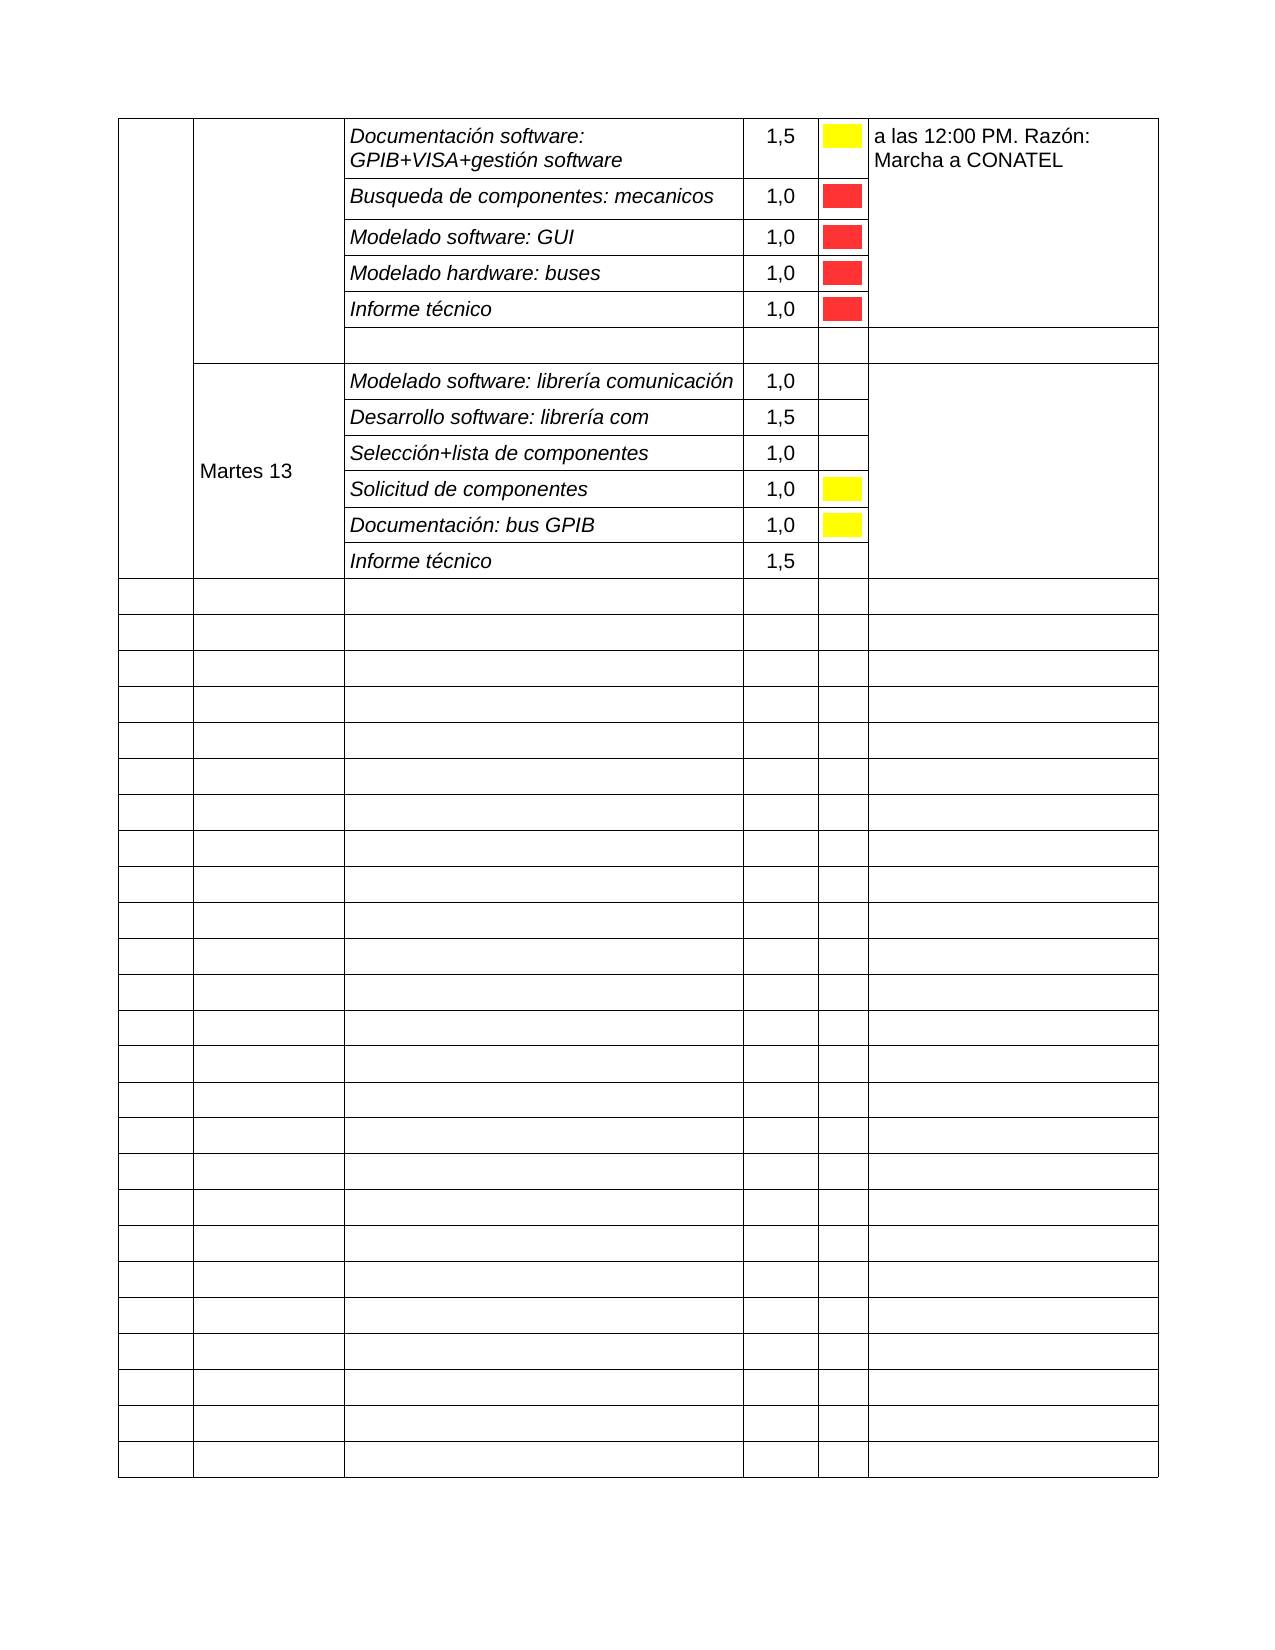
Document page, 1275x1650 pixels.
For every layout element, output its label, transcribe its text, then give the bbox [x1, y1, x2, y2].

table_cell 1,0 [744, 292, 818, 327]
table_cell [819, 256, 868, 291]
table_cell Modelado hardware: buses [345, 256, 743, 291]
table_cell [869, 795, 1158, 830]
table_cell [819, 1334, 868, 1369]
table_cell [194, 1370, 344, 1405]
table_cell [819, 1083, 868, 1117]
table_cell [194, 1334, 344, 1369]
table_cell [819, 795, 868, 830]
table_cell 1,0 [744, 220, 818, 255]
table_cell [194, 1011, 344, 1045]
table_cell [119, 939, 193, 973]
table_cell Selección+lista de componentes [345, 436, 743, 470]
table_cell [744, 867, 818, 902]
table_cell [345, 651, 743, 686]
table_cell [345, 1442, 743, 1477]
table_cell [194, 1190, 344, 1225]
table_cell [194, 1442, 344, 1477]
table_cell [194, 651, 344, 686]
table_cell [345, 1334, 743, 1369]
table_cell [869, 579, 1158, 614]
table_cell [744, 651, 818, 686]
table_cell [869, 1083, 1158, 1117]
table_cell 1,0 [744, 471, 818, 506]
table_cell [869, 328, 1158, 363]
table_cell [869, 939, 1158, 973]
table_cell [345, 867, 743, 902]
table_cell [345, 687, 743, 722]
table_cell [869, 831, 1158, 866]
table_cell [869, 687, 1158, 722]
table_cell [119, 1406, 193, 1441]
table_cell [119, 1298, 193, 1333]
table_cell [744, 831, 818, 866]
table_cell [869, 1370, 1158, 1405]
table_cell [819, 543, 868, 578]
table_cell [345, 615, 743, 650]
table_cell [194, 903, 344, 938]
table_cell [345, 1118, 743, 1153]
table_cell [869, 1442, 1158, 1477]
table_cell [194, 579, 344, 614]
table_cell [119, 651, 193, 686]
table_cell Informe técnico [345, 543, 743, 578]
table_cell [194, 867, 344, 902]
table_cell [194, 1226, 344, 1261]
table_cell [744, 1262, 818, 1297]
table_cell [345, 1154, 743, 1189]
table_cell [819, 328, 868, 363]
table_cell [744, 1046, 818, 1081]
table_cell [119, 1118, 193, 1153]
table_cell [119, 1334, 193, 1369]
table_cell [819, 292, 868, 327]
table_cell [194, 939, 344, 973]
table_cell [744, 615, 818, 650]
table_cell [744, 1442, 818, 1477]
table_cell [119, 723, 193, 758]
table_cell [119, 1442, 193, 1477]
table_cell [744, 975, 818, 1009]
table_cell a las 12:00 PM. Razón: Marcha a CONATEL [869, 119, 1158, 327]
table_cell Martes 13 [194, 364, 344, 578]
table_cell 1,0 [744, 508, 818, 542]
table_cell [345, 831, 743, 866]
table_cell [119, 1190, 193, 1225]
table_cell [819, 1442, 868, 1477]
table_cell [345, 1226, 743, 1261]
table_cell [194, 723, 344, 758]
table_cell [194, 1083, 344, 1117]
table_cell [819, 179, 868, 219]
table_cell [819, 687, 868, 722]
table_cell [345, 795, 743, 830]
table_cell [119, 795, 193, 830]
table_cell [744, 1154, 818, 1189]
table_cell [869, 1334, 1158, 1369]
table_cell [869, 1226, 1158, 1261]
table_cell [819, 651, 868, 686]
table_cell [869, 759, 1158, 794]
table_cell [819, 723, 868, 758]
table_cell [345, 1370, 743, 1405]
table_cell [819, 1226, 868, 1261]
table_cell [819, 939, 868, 973]
table_cell 1,5 [744, 119, 818, 178]
table_cell Documentación software: GPIB+VISA+gestión software [345, 119, 743, 178]
table_cell [119, 831, 193, 866]
table_cell [119, 759, 193, 794]
table_cell 1,0 [744, 179, 818, 219]
table_cell [819, 364, 868, 398]
table_cell [744, 939, 818, 973]
table_cell [119, 1046, 193, 1081]
table_cell [119, 615, 193, 650]
table_cell [345, 1190, 743, 1225]
table_cell [744, 1011, 818, 1045]
table_cell [744, 759, 818, 794]
table_cell 1,5 [744, 400, 818, 434]
table_cell [345, 759, 743, 794]
table_cell [869, 723, 1158, 758]
table_cell [744, 723, 818, 758]
table_cell 1,5 [744, 543, 818, 578]
table_cell [869, 1190, 1158, 1225]
table_cell [744, 1190, 818, 1225]
table_cell [194, 1298, 344, 1333]
table_cell [194, 831, 344, 866]
table_cell [819, 119, 868, 178]
table_cell [119, 1083, 193, 1117]
table_cell [345, 975, 743, 1009]
table_cell [744, 903, 818, 938]
table_cell Modelado software: librería comunicación [345, 364, 743, 398]
table_cell [345, 1046, 743, 1081]
table_cell [194, 1118, 344, 1153]
table_cell [869, 1154, 1158, 1189]
table_cell [119, 1370, 193, 1405]
table_cell [819, 1298, 868, 1333]
table_cell [819, 400, 868, 434]
table_cell [819, 975, 868, 1009]
table_cell [194, 615, 344, 650]
table_cell [345, 1011, 743, 1045]
table_cell [345, 1406, 743, 1441]
table_cell Busqueda de componentes: mecanicos [345, 179, 743, 219]
table_cell 1,0 [744, 364, 818, 398]
table_cell [345, 903, 743, 938]
table_cell [194, 1154, 344, 1189]
table_cell [744, 1083, 818, 1117]
table_cell [819, 220, 868, 255]
table_cell [869, 1011, 1158, 1045]
table_cell [119, 975, 193, 1009]
table_cell [194, 119, 344, 363]
table_cell [869, 903, 1158, 938]
table_cell Modelado software: GUI [345, 220, 743, 255]
table_cell [819, 471, 868, 506]
table_cell Documentación: bus GPIB [345, 508, 743, 542]
table_cell [819, 615, 868, 650]
table_cell [345, 328, 743, 363]
table_cell [119, 579, 193, 614]
table_cell [819, 1118, 868, 1153]
table_cell [194, 759, 344, 794]
table_cell [819, 867, 868, 902]
table_cell [819, 1406, 868, 1441]
table_cell [119, 867, 193, 902]
table_cell [345, 1262, 743, 1297]
table_cell [194, 795, 344, 830]
table_cell [194, 1406, 344, 1441]
table_cell [819, 1011, 868, 1045]
table_cell [869, 975, 1158, 1009]
table_cell 1,0 [744, 256, 818, 291]
table_cell [194, 975, 344, 1009]
table_cell [345, 723, 743, 758]
table_cell [819, 436, 868, 470]
table_cell [744, 795, 818, 830]
table_cell [819, 831, 868, 866]
table_cell [869, 1262, 1158, 1297]
table_cell [869, 651, 1158, 686]
table_cell [194, 687, 344, 722]
table_cell [119, 1226, 193, 1261]
table_cell [744, 687, 818, 722]
table_cell [744, 1370, 818, 1405]
table_cell [744, 1118, 818, 1153]
table_cell Informe técnico [345, 292, 743, 327]
table_cell 1,0 [744, 436, 818, 470]
table_cell [869, 364, 1158, 578]
table_cell [819, 1154, 868, 1189]
table_cell [819, 508, 868, 542]
table_cell [819, 759, 868, 794]
table_cell [744, 1334, 818, 1369]
table_cell [869, 1046, 1158, 1081]
table_cell [869, 1298, 1158, 1333]
table_cell [345, 939, 743, 973]
table_cell [744, 579, 818, 614]
table_cell [744, 328, 818, 363]
table_cell [819, 1046, 868, 1081]
table_cell Solicitud de componentes [345, 471, 743, 506]
table_cell [869, 615, 1158, 650]
table_cell [345, 579, 743, 614]
table_cell [119, 903, 193, 938]
table_cell [869, 1406, 1158, 1441]
table_cell Desarrollo software: librería com [345, 400, 743, 434]
table_cell [819, 903, 868, 938]
table_cell [119, 1154, 193, 1189]
table_cell [345, 1083, 743, 1117]
table_cell [194, 1046, 344, 1081]
table_cell [869, 1118, 1158, 1153]
table_cell [819, 579, 868, 614]
table_cell [345, 1298, 743, 1333]
table_cell [744, 1298, 818, 1333]
table_cell [819, 1190, 868, 1225]
table_cell [869, 867, 1158, 902]
table_cell [819, 1370, 868, 1405]
table_cell [744, 1406, 818, 1441]
table_cell [819, 1262, 868, 1297]
table_cell [119, 1262, 193, 1297]
table_cell [119, 687, 193, 722]
table_cell [119, 119, 193, 578]
table_cell [744, 1226, 818, 1261]
table_cell [194, 1262, 344, 1297]
table_cell [119, 1011, 193, 1045]
